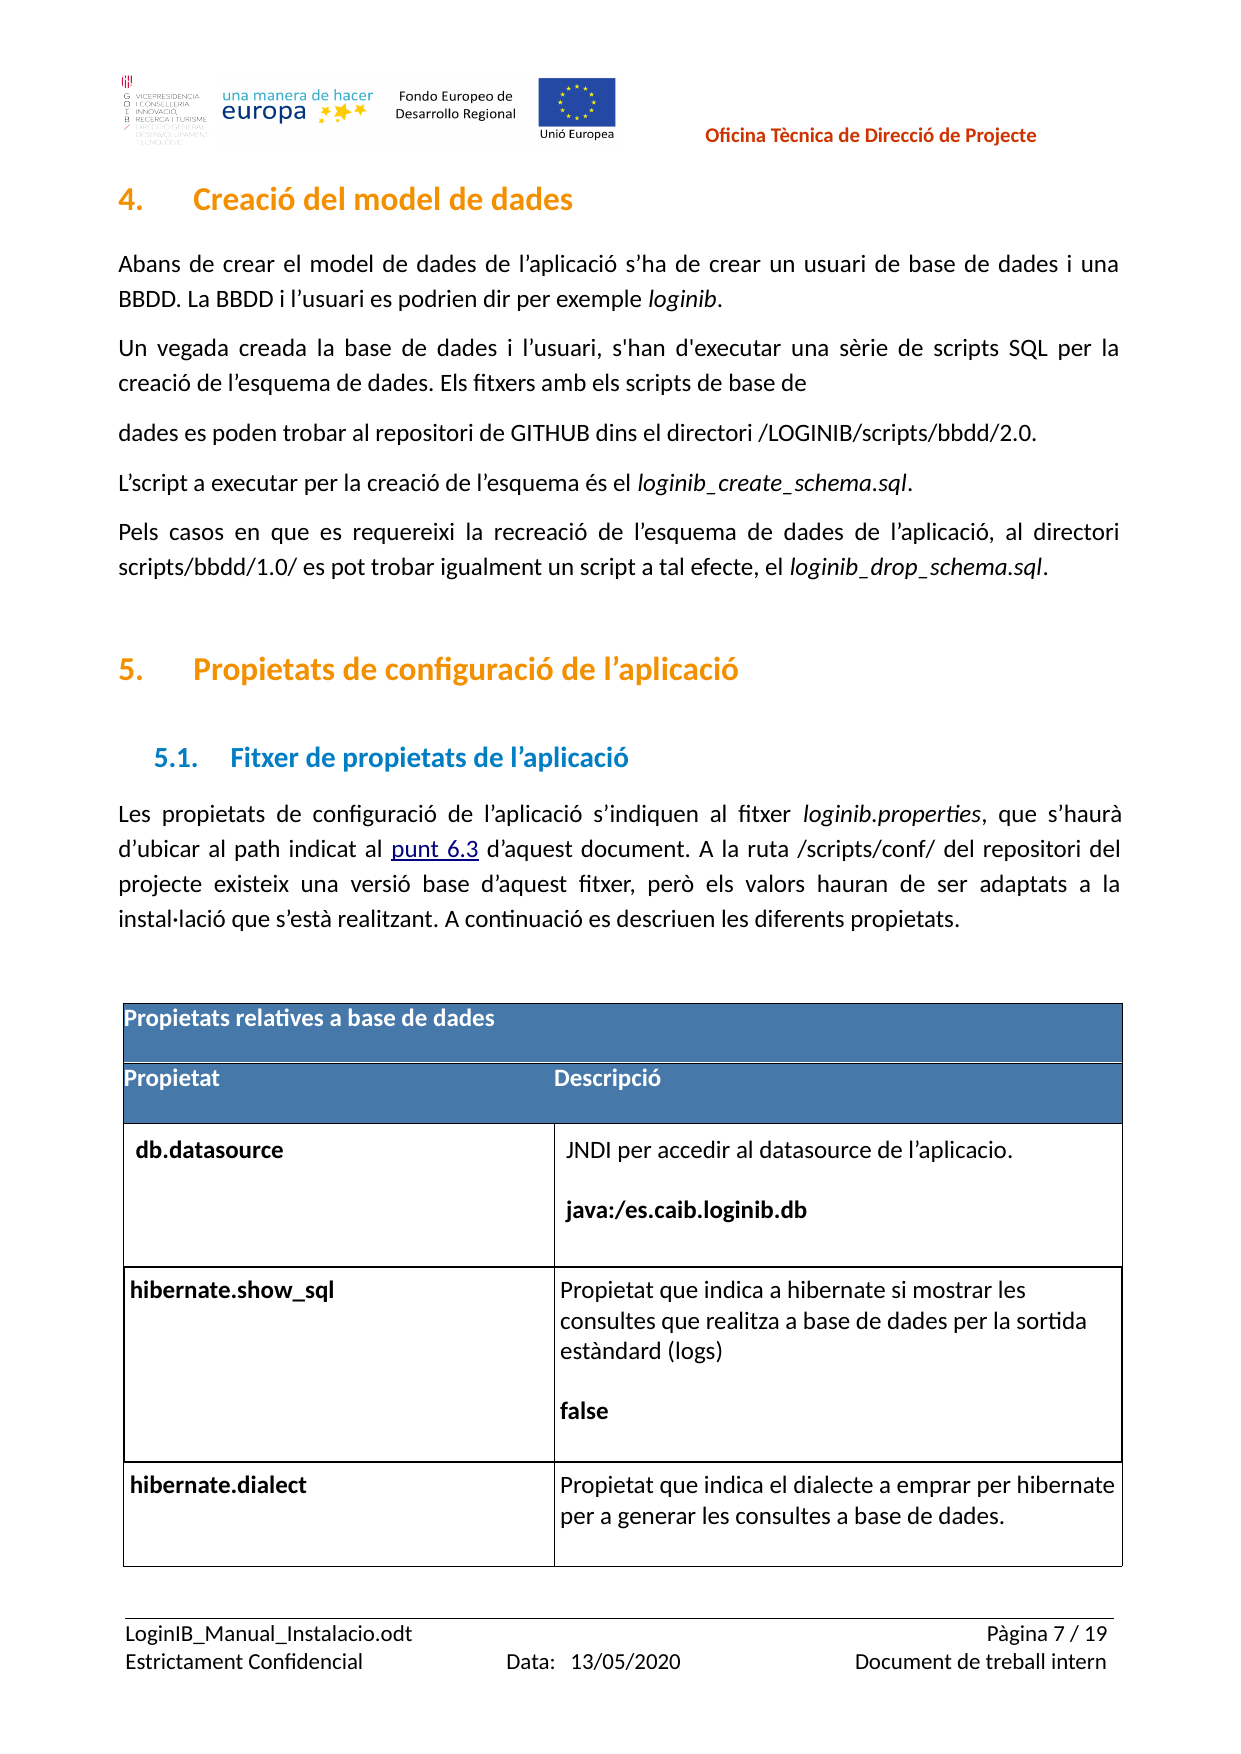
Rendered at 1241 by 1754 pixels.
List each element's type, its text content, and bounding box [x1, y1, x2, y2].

table_header Propietats relatives a base de dades [124, 1004, 1122, 1062]
table_cell db.datasource [124, 1124, 554, 1266]
text Pels casos en que es requereixi la recreació de l’esquema de dades de l’aplicació, al directori scripts/bbdd/1.0/ es pot trobar igualment un script a tal efecte, el loginib_drop_schema.sql. [118, 516, 1122, 582]
table_cell hibernate.dialect [124, 1463, 554, 1566]
text L’script a executar per la creació de l’esquema és el loginib_create_schema.sql. [118, 467, 1122, 497]
text Les propietats de configuració de l’aplicació s’indiquen al fitxer loginib.properties, que s’haurà d’ubicar al path indicat al punt 6.3 d’aquest document. A la ruta /scripts/conf/ del repositori del projecte existeix una versió base d’aquest fitxer, però els valors hauran de ser adaptats a la instal·lació que s’està realitzant. A continuació es descriuen les diferents propietats. [118, 798, 1122, 934]
picture [118, 73, 213, 147]
table_cell Descripció [554, 1064, 1122, 1123]
table_cell JNDI per accedir al datasource de l’aplicacio. java:/es.caib.loginib.db [555, 1124, 1122, 1266]
picture [219, 73, 621, 147]
table_cell hibernate.show_sql [125, 1268, 554, 1461]
subtitle Propietats de configuració de l’aplicació [118, 648, 1122, 689]
text dades es poden trobar al repositori de GITHUB dins el directori /LOGINIB/scripts/bbdd/2.0. [118, 417, 1122, 448]
text Abans de crear el model de dades de l’aplicació s’ha de crear un usuari de base de dades i una BBDD. La BBDD i l’usuari es podrien dir per exemple loginib. [118, 248, 1122, 313]
table_cell Propietat que indica a hibernate si mostrar les consultes que realitza a base de dades per la sortida estàndard (logs) false [555, 1268, 1121, 1461]
subtitle Creació del model de dades [118, 178, 1122, 218]
subtitle Fitxer de propietats de l’aplicació [153, 739, 1122, 774]
table_cell Propietat que indica el dialecte a emprar per hibernate per a generar les consultes a base de dades. [555, 1463, 1122, 1566]
text Un vegada creada la base de dades i l’usuari, s'han d'executar una sèrie de scripts SQL per la creació de l’esquema de dades. Els fitxers amb els scripts de base de [118, 332, 1122, 398]
table_cell Propietat [124, 1064, 554, 1123]
